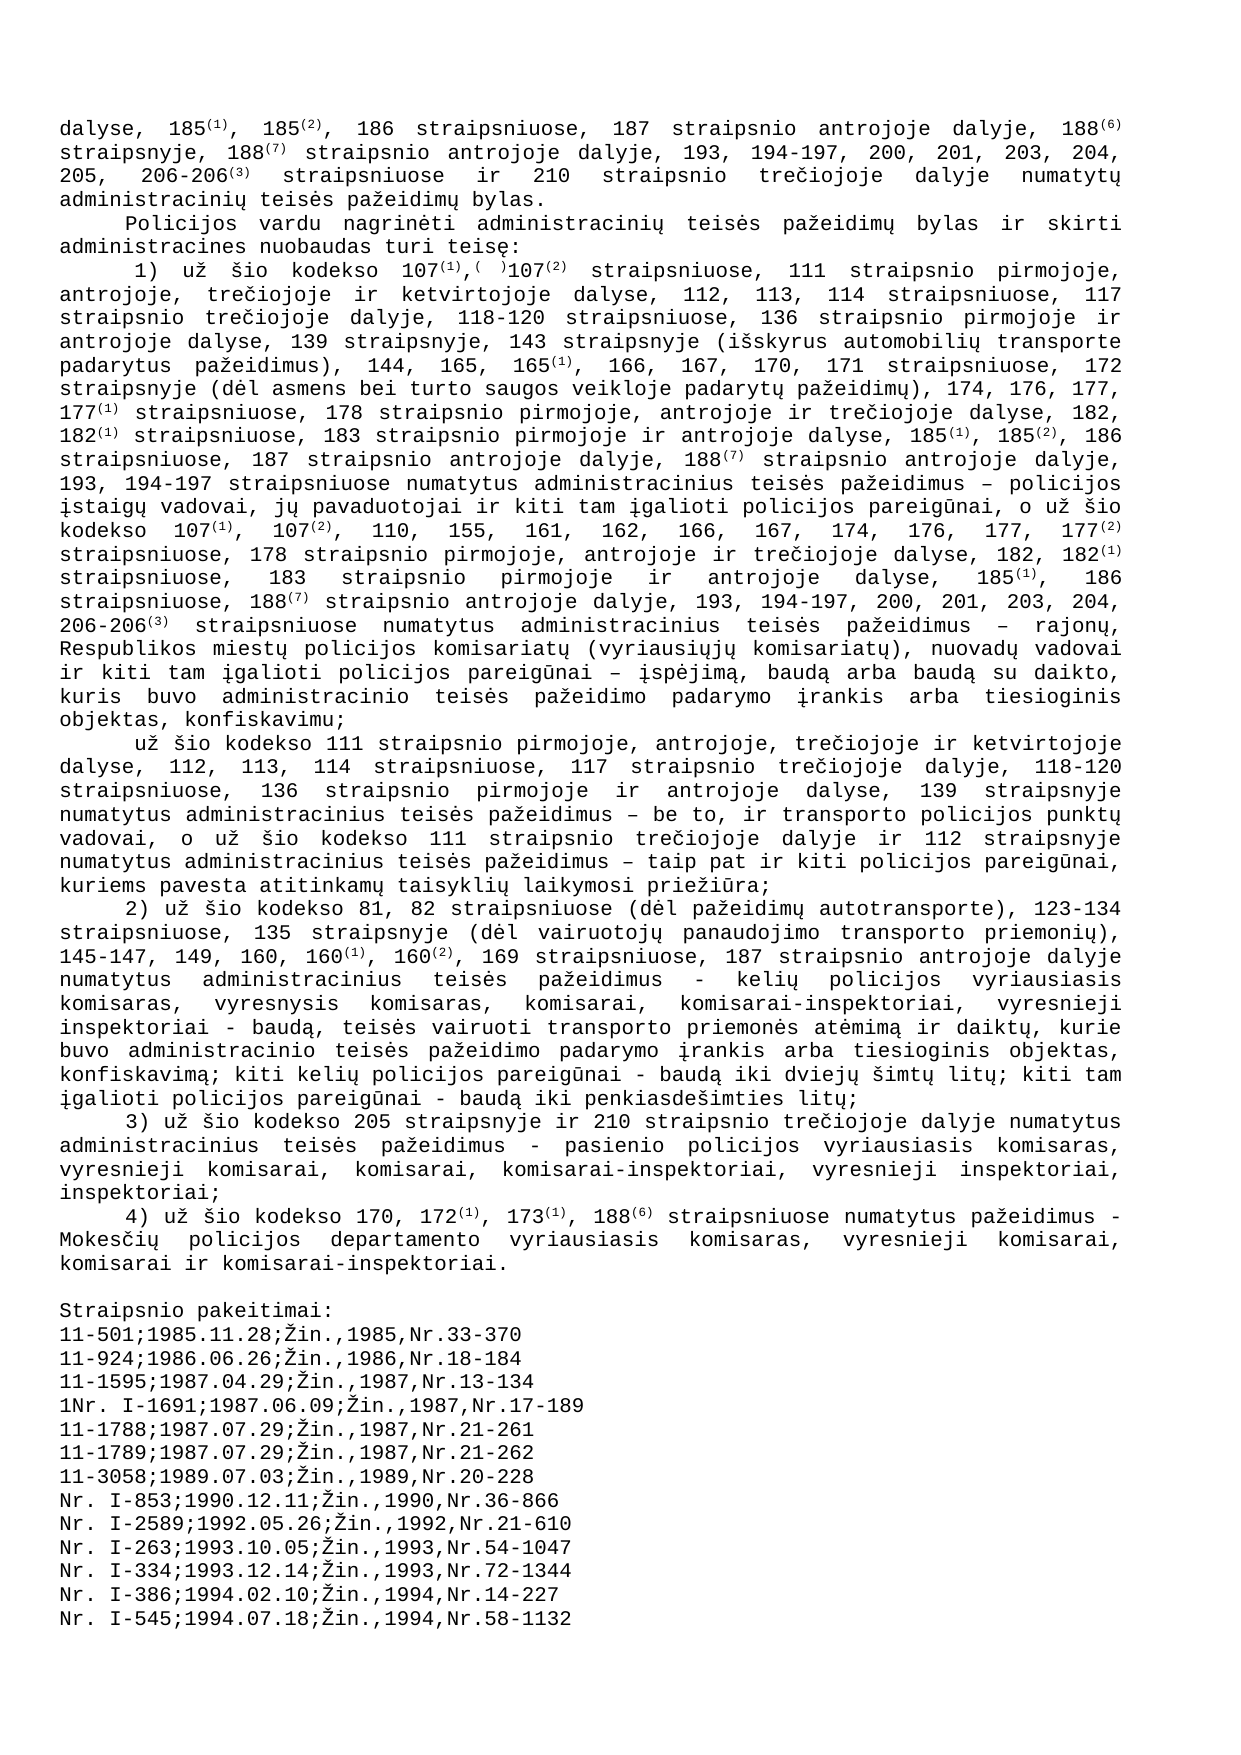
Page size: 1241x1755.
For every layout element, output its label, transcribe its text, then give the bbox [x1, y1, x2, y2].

text Policijos vardu nagrinėti administracinių teisės pažeidimų bylas ir skirti administracines nuobaudas turi teisę: [59, 213, 1122, 260]
text 11-3058;1989.07.03;Žin.,1989,Nr.20-228 [59, 1466, 1122, 1489]
text 2) už šio kodekso 81, 82 straipsniuose (dėl pažeidimų autotransporte), 123-134 straipsniuose, 135 straipsnyje (dėl vairuotojų panaudojimo transporto priemonių), 145-147, 149, 160, 160(1), 160(2), 169 straipsniuose, 187 straipsnio antrojoje dalyje numatytus administracinius teisės pažeidimus - kelių policijos vyriausiasis komisaras, vyresnysis komisaras, komisarai, komisarai-inspektoriai, vyresnieji inspektoriai - baudą, teisės vairuoti transporto priemonės atėmimą ir daiktų, kurie buvo administracinio teisės pažeidimo padarymo įrankis arba tiesioginis objektas, konfiskavimą; kiti kelių policijos pareigūnai - baudą iki dviejų šimtų litų; kiti tam įgalioti policijos pareigūnai - baudą iki penkiasdešimties litų; [59, 898, 1122, 1111]
text Straipsnio pakeitimai: [59, 1300, 1122, 1324]
text 11-501;1985.11.28;Žin.,1985,Nr.33-370 [59, 1324, 1122, 1348]
text 1Nr. I-1691;1987.06.09;Žin.,1987,Nr.17-189 [59, 1395, 1122, 1419]
text 11-1595;1987.04.29;Žin.,1987,Nr.13-134 [59, 1371, 1122, 1395]
text Nr. I-334;1993.12.14;Žin.,1993,Nr.72-1344 [59, 1561, 1122, 1584]
text Nr. I-545;1994.07.18;Žin.,1994,Nr.58-1132 [59, 1608, 1122, 1631]
text 11-1788;1987.07.29;Žin.,1987,Nr.21-261 [59, 1419, 1122, 1442]
text Nr. I-2589;1992.05.26;Žin.,1992,Nr.21-610 [59, 1513, 1122, 1537]
text 11-1789;1987.07.29;Žin.,1987,Nr.21-262 [59, 1442, 1122, 1466]
text Nr. I-263;1993.10.05;Žin.,1993,Nr.54-1047 [59, 1537, 1122, 1561]
text 4) už šio kodekso 170, 172(1), 173(1), 188(6) straipsniuose numatytus pažeidimus - Mokesčių policijos departamento vyriausiasis komisaras, vyresnieji komisarai, komisarai ir komisarai-inspektoriai. [59, 1206, 1122, 1277]
text 3) už šio kodekso 205 straipsnyje ir 210 straipsnio trečiojoje dalyje numatytus administracinius teisės pažeidimus - pasienio policijos vyriausiasis komisaras, vyresnieji komisarai, komisarai, komisarai-inspektoriai, vyresnieji inspektoriai, inspektoriai; [59, 1111, 1122, 1206]
text 11-924;1986.06.26;Žin.,1986,Nr.18-184 [59, 1348, 1122, 1371]
text Nr. I-386;1994.02.10;Žin.,1994,Nr.14-227 [59, 1584, 1122, 1608]
text 1) už šio kodekso 107(1),( )107(2) straipsniuose, 111 straipsnio pirmojoje, antrojoje, trečiojoje ir ketvirtojoje dalyse, 112, 113, 114 straipsniuose, 117 straipsnio trečiojoje dalyje, 118-120 straipsniuose, 136 straipsnio pirmojoje ir antrojoje dalyse, 139 straipsnyje, 143 straipsnyje (išskyrus automobilių transporte padarytus pažeidimus), 144, 165, 165(1), 166, 167, 170, 171 straipsniuose, 172 straipsnyje (dėl asmens bei turto saugos veikloje padarytų pažeidimų), 174, 176, 177, 177(1) straipsniuose, 178 straipsnio pirmojoje, antrojoje ir trečiojoje dalyse, 182, 182(1) straipsniuose, 183 straipsnio pirmojoje ir antrojoje dalyse, 185(1), 185(2), 186 straipsniuose, 187 straipsnio antrojoje dalyje, 188(7) straipsnio antrojoje dalyje, 193, 194-197 straipsniuose numatytus administracinius teisės pažeidimus – policijos įstaigų vadovai, jų pavaduotojai ir kiti tam įgalioti policijos pareigūnai, o už šio kodekso 107(1), 107(2), 110, 155, 161, 162, 166, 167, 174, 176, 177, 177(2) straipsniuose, 178 straipsnio pirmojoje, antrojoje ir trečiojoje dalyse, 182, 182(1) straipsniuose, 183 straipsnio pirmojoje ir antrojoje dalyse, 185(1), 186 straipsniuose, 188(7) straipsnio antrojoje dalyje, 193, 194-197, 200, 201, 203, 204, 206-206(3) straipsniuose numatytus administracinius teisės pažeidimus – rajonų, Respublikos miestų policijos komisariatų (vyriausiųjų komisariatų), nuovadų vadovai ir kiti tam įgalioti policijos pareigūnai – įspėjimą, baudą arba baudą su daikto, kuris buvo administracinio teisės pažeidimo padarymo įrankis arba tiesioginis objektas, konfiskavimu; [59, 260, 1122, 733]
text Nr. I-853;1990.12.11;Žin.,1990,Nr.36-866 [59, 1489, 1122, 1513]
text už šio kodekso 111 straipsnio pirmojoje, antrojoje, trečiojoje ir ketvirtojoje dalyse, 112, 113, 114 straipsniuose, 117 straipsnio trečiojoje dalyje, 118-120 straipsniuose, 136 straipsnio pirmojoje ir antrojoje dalyse, 139 straipsnyje numatytus administracinius teisės pažeidimus – be to, ir transporto policijos punktų vadovai, o už šio kodekso 111 straipsnio trečiojoje dalyje ir 112 straipsnyje numatytus administracinius teisės pažeidimus – taip pat ir kiti policijos pareigūnai, kuriems pavesta atitinkamų taisyklių laikymosi priežiūra; [59, 733, 1122, 898]
text dalyse, 185(1), 185(2), 186 straipsniuose, 187 straipsnio antrojoje dalyje, 188(6) straipsnyje, 188(7) straipsnio antrojoje dalyje, 193, 194-197, 200, 201, 203, 204, 205, 206-206(3) straipsniuose ir 210 straipsnio trečiojoje dalyje numatytų administracinių teisės pažeidimų bylas. [59, 118, 1122, 213]
